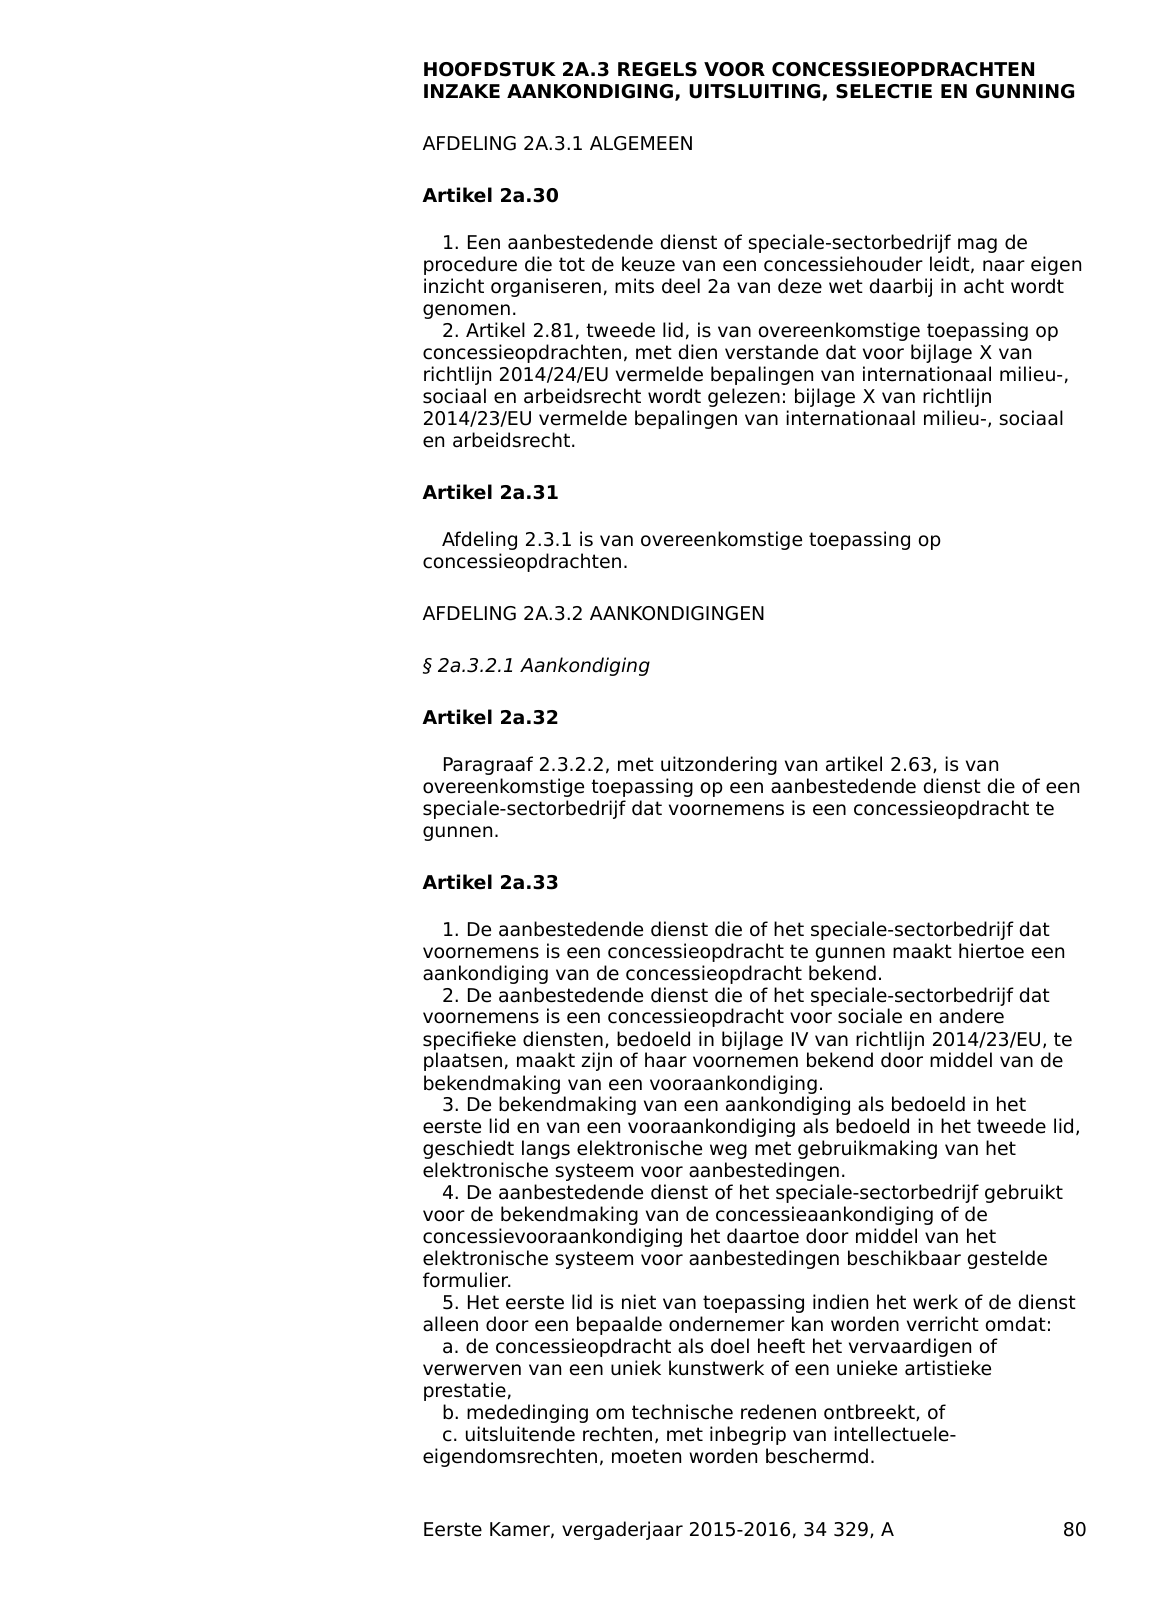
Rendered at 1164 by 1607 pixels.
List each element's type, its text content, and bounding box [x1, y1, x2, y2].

text 2. Artikel 2.81, tweede lid, is van overeenkomstige toepassing op concessieopdrachten, met dien verstande dat voor bijlage X van richtlijn 2014/24/EU vermelde bepalingen van internationaal milieu-, sociaal en arbeidsrecht wordt gelezen: bijlage X van richtlijn 2014/23/EU vermelde bepalingen van internationaal milieu-, sociaal en arbeidsrecht. [422, 320, 1087, 452]
text 3. De bekendmaking van een aankondiging als bedoeld in het eerste lid en van een vooraankondiging als bedoeld in het tweede lid, geschiedt langs elektronische weg met gebruikmaking van het elektronische systeem voor aanbestedingen. [422, 1094, 1087, 1182]
text 4. De aanbestedende dienst of het speciale-sectorbedrijf gebruikt voor de bekendmaking van de concessieaankondiging of de concessievooraankondiging het daartoe door middel van het elektronische systeem voor aanbestedingen beschikbaar gestelde formulier. [422, 1182, 1087, 1292]
text 5. Het eerste lid is niet van toepassing indien het werk of de dienst alleen door een bepaalde ondernemer kan worden verricht omdat: [422, 1292, 1087, 1336]
subtitle AFDELING 2A.3.1 ALGEMEEN [422, 133, 1087, 155]
text 1. Een aanbestedende dienst of speciale-sectorbedrijf mag de procedure die tot de keuze van een concessiehouder leidt, naar eigen inzicht organiseren, mits deel 2a van deze wet daarbij in acht wordt genomen. [422, 232, 1087, 320]
text c. uitsluitende rechten, met inbegrip van intellectuele-eigendomsrechten, moeten worden beschermd. [422, 1424, 1087, 1468]
subtitle § 2a.3.2.1 Aankondiging [422, 655, 1087, 677]
text a. de concessieopdracht als doel heeft het vervaardigen of verwerven van een uniek kunstwerk of een unieke artistieke prestatie, [422, 1336, 1087, 1402]
text b. mededinging om technische redenen ontbreekt, of [422, 1402, 1087, 1424]
text Paragraaf 2.3.2.2, met uitzondering van artikel 2.63, is van overeenkomstige toepassing op een aanbestedende dienst die of een speciale-sectorbedrijf dat voornemens is een concessieopdracht te gunnen. [422, 754, 1087, 842]
subtitle Artikel 2a.33 [422, 872, 1087, 893]
text 2. De aanbestedende dienst die of het speciale-sectorbedrijf dat voornemens is een concessieopdracht voor sociale en andere specifieke diensten, bedoeld in bijlage IV van richtlijn 2014/23/EU, te plaatsen, maakt zijn of haar voornemen bekend door middel van de bekendmaking van een vooraankondiging. [422, 984, 1087, 1094]
subtitle Artikel 2a.30 [422, 185, 1087, 207]
text Afdeling 2.3.1 is van overeenkomstige toepassing op concessieopdrachten. [422, 529, 1087, 573]
subtitle Artikel 2a.31 [422, 482, 1087, 504]
subtitle Artikel 2a.32 [422, 707, 1087, 729]
subtitle HOOFDSTUK 2A.3 REGELS VOOR CONCESSIEOPDRACHTEN INZAKE AANKONDIGING, UITSLUITING, SELECTIE EN GUNNING [422, 59, 1087, 103]
text 1. De aanbestedende dienst die of het speciale-sectorbedrijf dat voornemens is een concessieopdracht te gunnen maakt hiertoe een aankondiging van de concessieopdracht bekend. [422, 918, 1087, 984]
subtitle AFDELING 2A.3.2 AANKONDIGINGEN [422, 603, 1087, 625]
